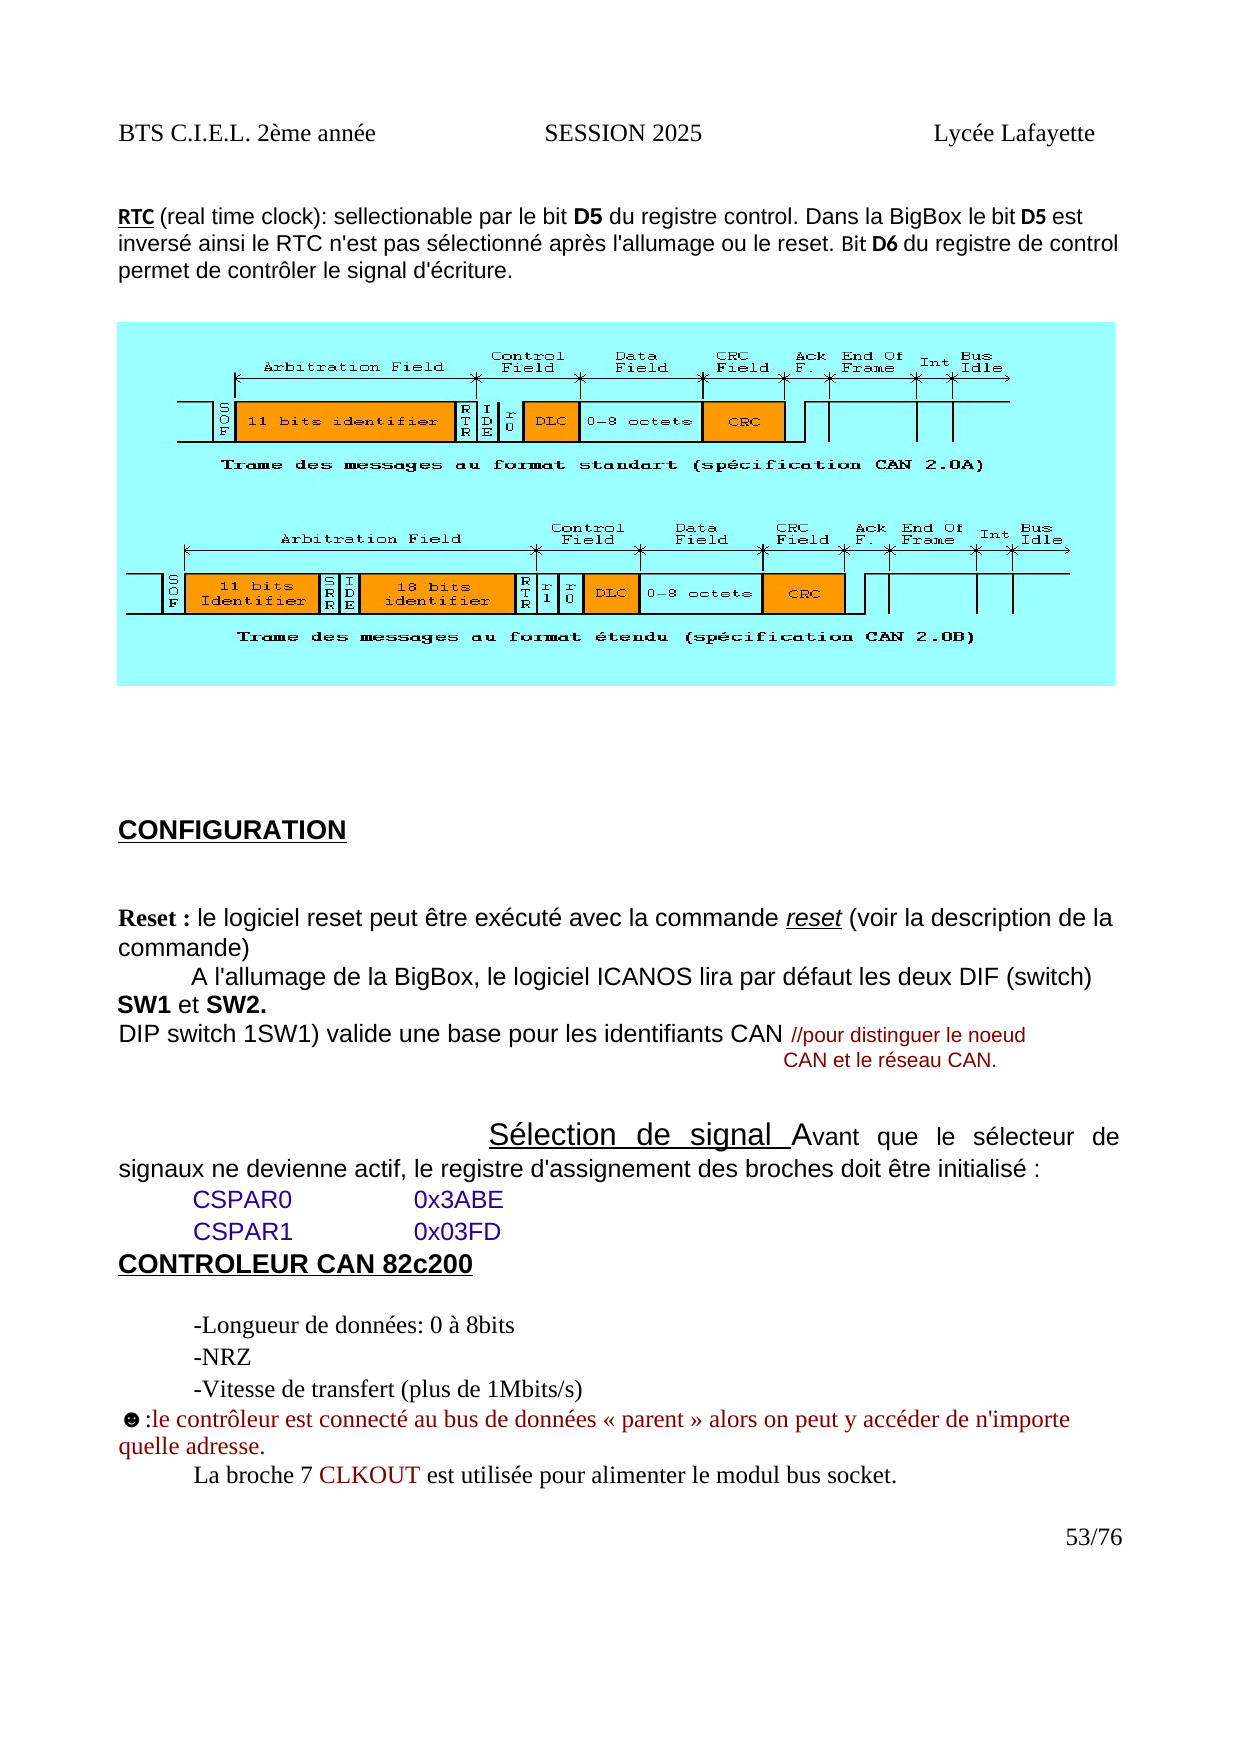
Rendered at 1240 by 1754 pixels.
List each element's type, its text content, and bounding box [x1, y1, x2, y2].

text -Longueur de données: 0 à 8bits [193, 1310, 1121, 1339]
picture [116, 322, 1116, 686]
text CSPAR0 0x3ABE [118, 1185, 1122, 1214]
text CSPAR1 0x03FD [117, 1217, 1122, 1245]
text La broche 7 CLKOUT est utilisée pour alimenter le modul bus socket. [193, 1460, 1121, 1489]
subtitle CONFIGURATION [118, 811, 1122, 846]
text DIP switch 1SW1) valide une base pour les identifiants CAN //pour distinguer le noeud CAN et le réseau CAN. [118, 1019, 1122, 1072]
text -Vitesse de transfert (plus de 1Mbits/s) [193, 1374, 1121, 1402]
text Sélection de signal Avant que le sélecteur de signaux ne devienne actif, le registre d'assignement des broches doit être initialisé : [118, 1116, 1120, 1183]
text RTC (real time clock): sellectionable par le bit D5 du registre control. Dans la BigBox le bit D5 est inversé ainsi le RTC n'est pas sélectionné après l'allumage ou le reset. Bit D6 du registre de control permet de contrôler le signal d'écriture. [118, 203, 1122, 283]
text -NRZ [193, 1342, 1121, 1371]
subtitle CONTROLEUR CAN 82c200 [118, 1248, 1122, 1279]
text ☻:le contrôleur est connecté au bus de données « parent » alors on peut y accéder de n'importe quelle adresse. [118, 1406, 1122, 1460]
text A l'allumage de la BigBox, le logiciel ICANOS lira par défaut les deux DIF (switch) SW1 et SW2. [117, 963, 1121, 1018]
text Reset : le logiciel reset peut être exécuté avec la commande reset (voir la description de la commande) [118, 903, 1121, 962]
